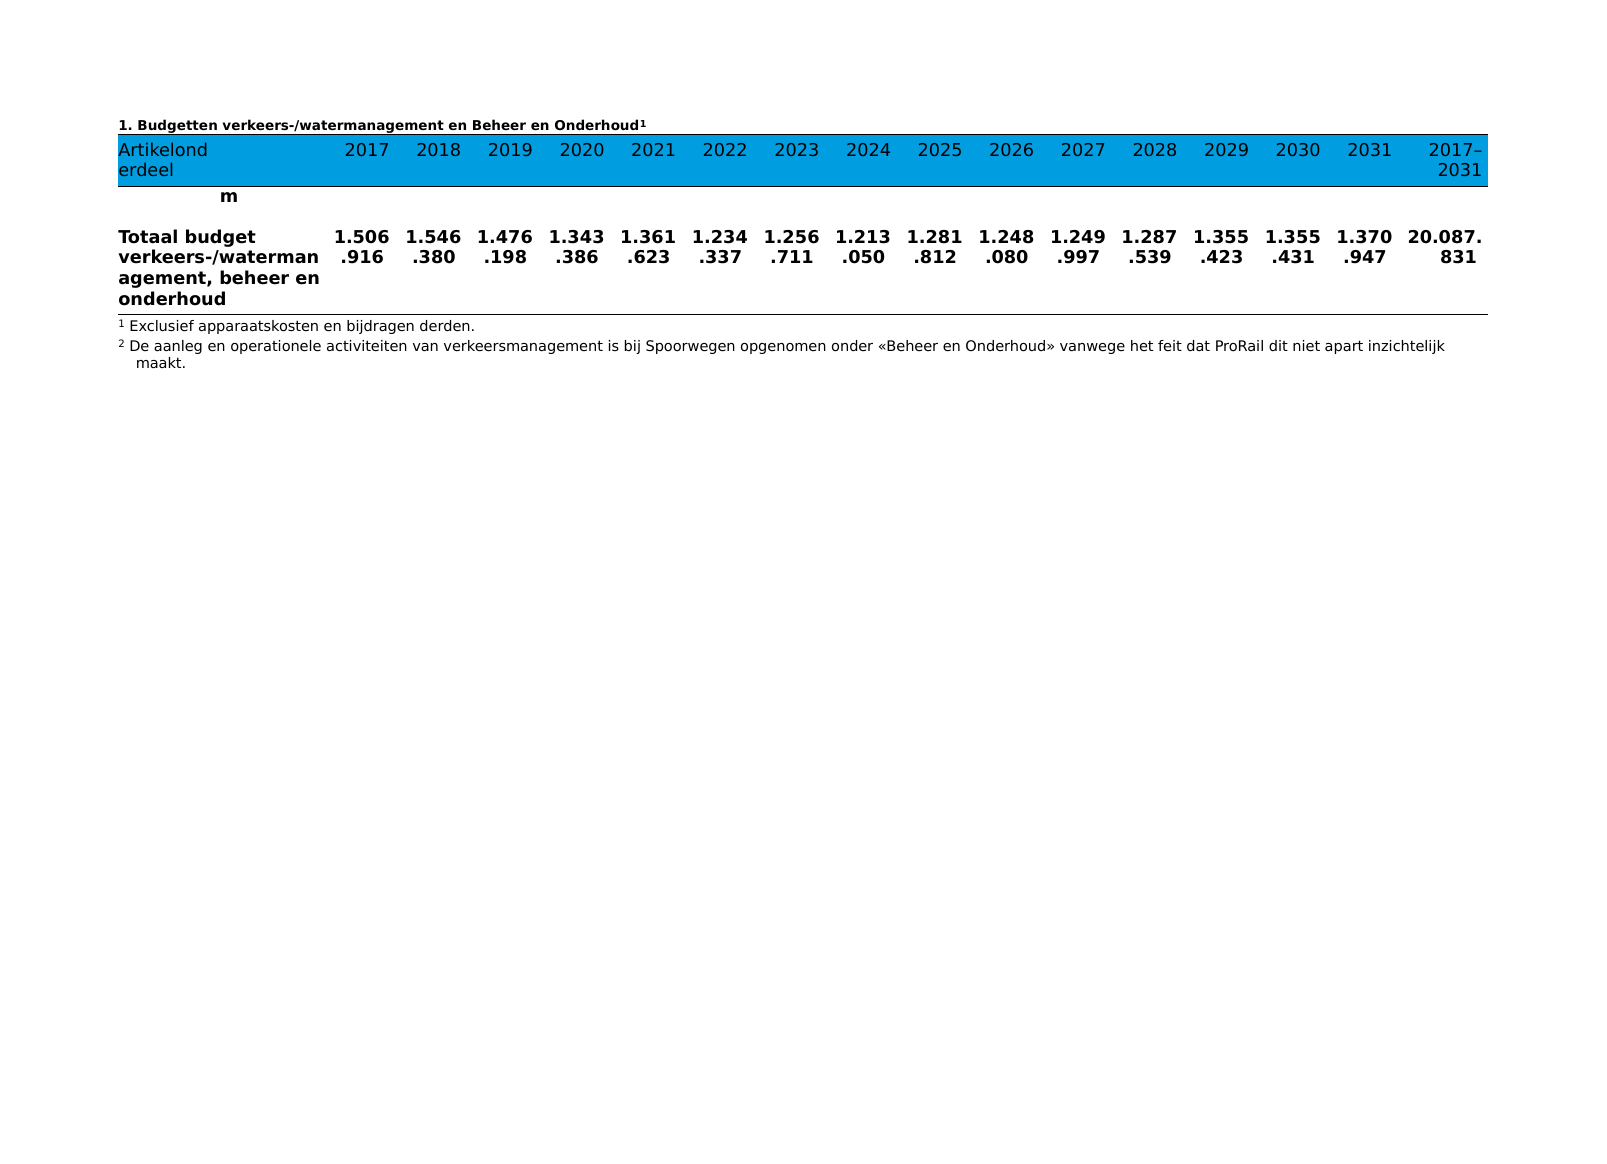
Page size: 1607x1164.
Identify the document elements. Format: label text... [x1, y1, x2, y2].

table_cell [467, 206, 538, 227]
table_cell 1.281.812 [897, 227, 968, 314]
table_cell [1398, 187, 1488, 206]
table_cell 2018 [395, 135, 467, 186]
table_cell 2025 [897, 135, 968, 186]
table_cell 2017 [324, 135, 395, 186]
table_cell 2022 [682, 135, 753, 186]
table_cell [201, 206, 324, 227]
table_cell 2030 [1255, 135, 1326, 186]
table_cell 1.355.431 [1255, 227, 1326, 314]
table_cell 1.234.337 [682, 227, 753, 314]
table_cell [539, 187, 610, 206]
table_cell [610, 206, 682, 227]
table_cell [1112, 187, 1183, 206]
table_header 1. Budgetten verkeers-/watermanagement en Beheer en Onderhoud1 [118, 118, 1488, 134]
table_cell [467, 187, 538, 206]
table_cell 1.287.539 [1112, 227, 1183, 314]
table_cell 20.087.831 [1398, 227, 1488, 314]
table_cell [897, 187, 968, 206]
table_cell 2028 [1112, 135, 1183, 186]
table_cell [968, 206, 1040, 227]
table_cell 2019 [467, 135, 538, 186]
table_cell [1326, 206, 1398, 227]
table_cell [754, 187, 825, 206]
table_cell Artikelonderdeel [118, 135, 213, 186]
table_cell [1040, 187, 1112, 206]
table_cell 1.213.050 [825, 227, 897, 314]
table_cell 2020 [539, 135, 610, 186]
table_cell [1112, 206, 1183, 227]
table_cell [324, 187, 395, 206]
table_cell 1.476.198 [467, 227, 538, 314]
table_cell [610, 187, 682, 206]
table_cell [1255, 206, 1326, 227]
table_cell [754, 206, 825, 227]
table_cell 2024 [825, 135, 897, 186]
table_cell 1.355.423 [1183, 227, 1255, 314]
table_cell [1326, 187, 1398, 206]
table_cell [825, 206, 897, 227]
table_cell [395, 187, 467, 206]
table_cell [1183, 206, 1255, 227]
table_cell [324, 206, 395, 227]
table_cell [1183, 187, 1255, 206]
table_cell [214, 135, 324, 186]
table_cell [395, 206, 467, 227]
table_cell [897, 206, 968, 227]
table_cell [1255, 187, 1326, 206]
table_cell [118, 187, 213, 206]
table_cell 2031 [1326, 135, 1398, 186]
table_cell 1.370.947 [1326, 227, 1398, 314]
table_cell 1.343.386 [539, 227, 610, 314]
table_cell m [214, 187, 324, 206]
table_cell 2021 [610, 135, 682, 186]
table_cell 1.249.997 [1040, 227, 1112, 314]
table_cell [1040, 206, 1112, 227]
table_cell [118, 206, 201, 227]
table_cell 2029 [1183, 135, 1255, 186]
table_cell Totaal budget verkeers-/watermanagement, beheer en onderhoud [118, 227, 324, 314]
table_cell 1.546.380 [395, 227, 467, 314]
table_cell 1.506.916 [324, 227, 395, 314]
table_cell 2017–2031 [1398, 135, 1488, 186]
table_cell [1398, 206, 1488, 227]
table_cell [682, 206, 753, 227]
table_cell [825, 187, 897, 206]
table_cell 2023 [754, 135, 825, 186]
table_cell [682, 187, 753, 206]
table_cell 1.256.711 [754, 227, 825, 314]
table_cell 2027 [1040, 135, 1112, 186]
table_cell 1.361.623 [610, 227, 682, 314]
table_cell 1 Exclusief apparaatskosten en bijdragen derden. 2 De aanleg en operationele activiteiten van verkeersmanagement is bij Spoorwegen opgenomen onder «Beheer en Onderhoud» vanwege het feit dat ProRail dit niet apart inzichtelijk maakt. [118, 315, 1488, 371]
table_cell 1.248.080 [968, 227, 1040, 314]
table_cell 2026 [968, 135, 1040, 186]
table_cell [539, 206, 610, 227]
table_cell [968, 187, 1040, 206]
